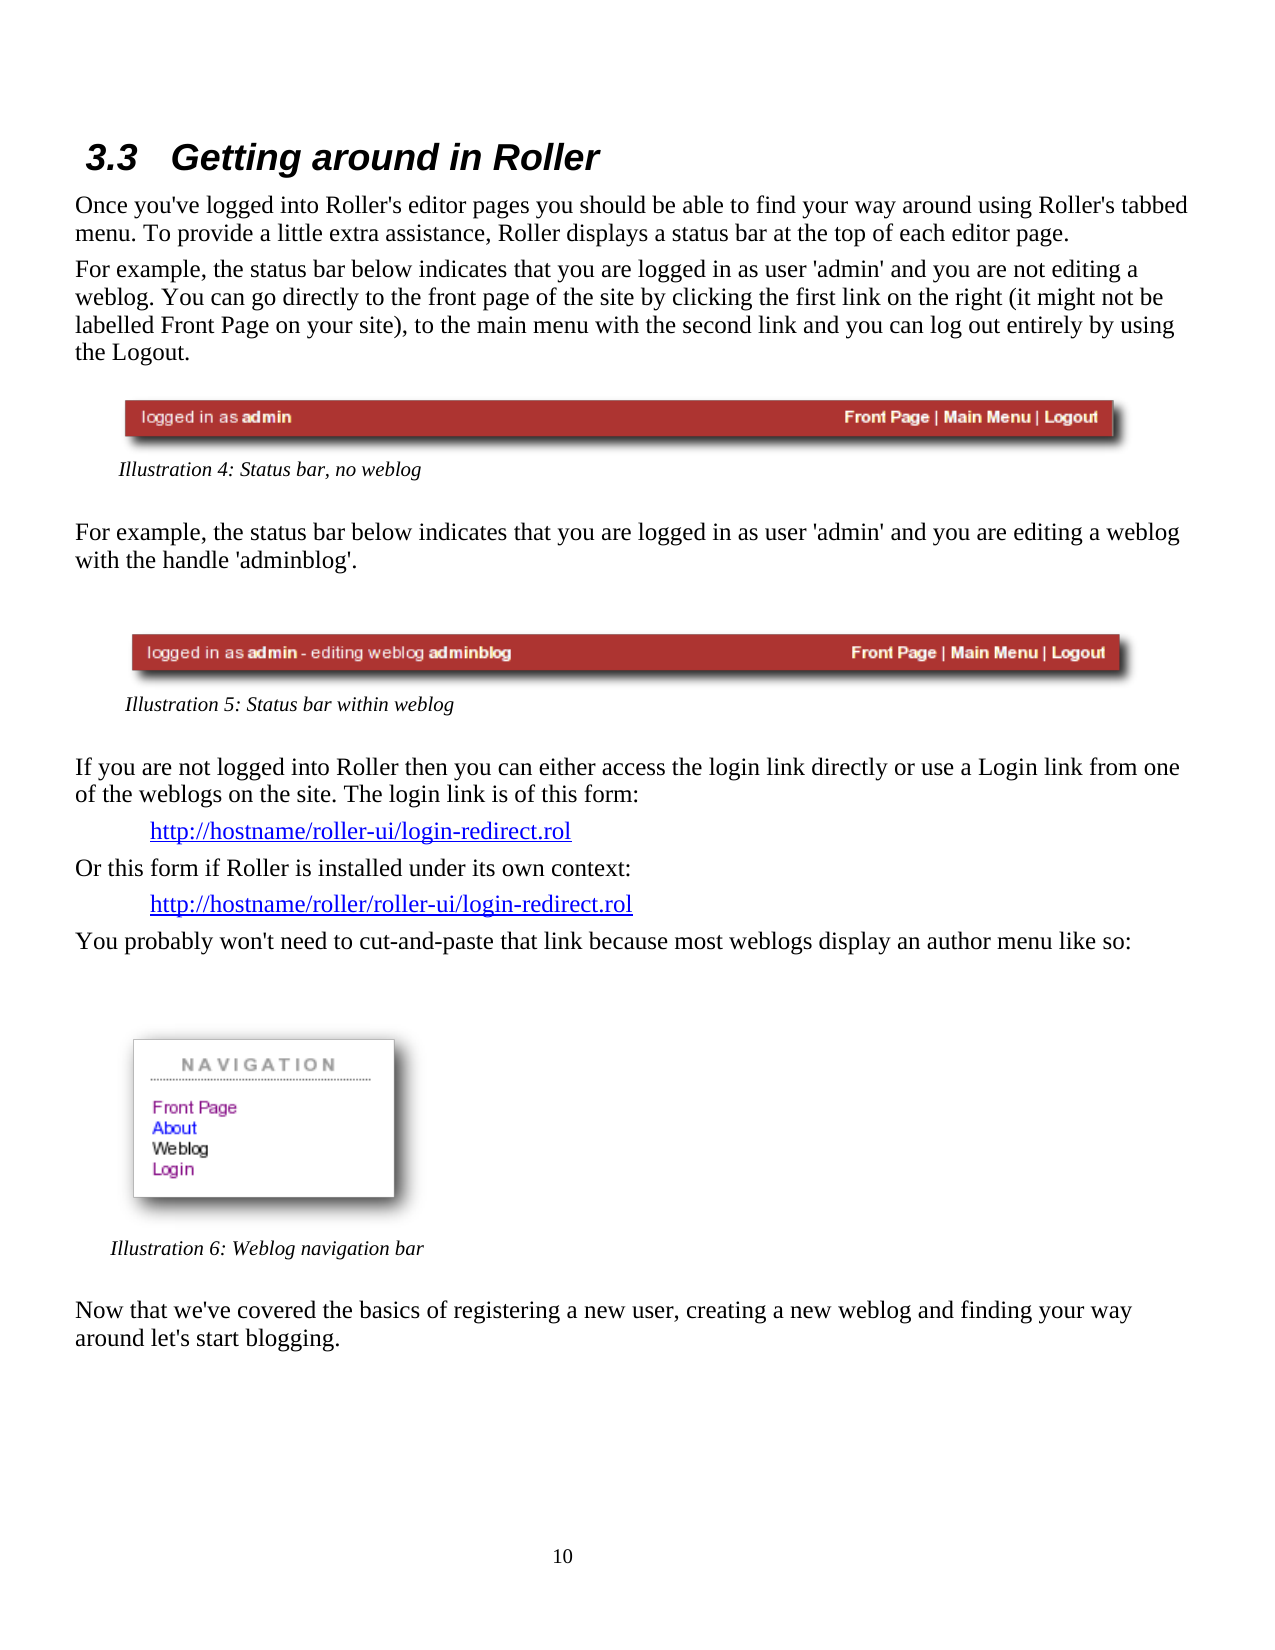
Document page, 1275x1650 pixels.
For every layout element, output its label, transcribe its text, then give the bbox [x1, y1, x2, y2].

text Now that we've covered the basics of registering a new user, creating a new weblog and finding your way around let's start blogging. [75, 1297, 1200, 1352]
text http://hostname/roller-ui/login-redirect.rol [75, 817, 1200, 845]
text Or this form if Roller is installed under its own context: [75, 854, 1200, 881]
picture [125, 627, 1142, 693]
picture [118, 393, 1135, 459]
text You probably won't need to cut-and-paste that link because most weblogs display an author menu like so: [75, 927, 1200, 955]
subtitle Getting around in Roller [75, 137, 1200, 178]
text For example, the status bar below indicates that you are logged in as user 'admin' and you are not editing a weblog. You can go directly to the front page of the site by clicking the first link on the right (it might not be labelled Front Page on your site), to the main menu with the second link and you can log out entirely by using the Logout. [75, 255, 1200, 366]
text http://hostname/roller/roller-ui/login-redirect.rol [75, 890, 1200, 918]
text Illustration 4: Status bar, no weblog [118, 459, 1135, 481]
text Once you've logged into Roller's editor pages you should be able to find your way around using Roller's tabbed menu. To provide a little extra assistance, Roller displays a status bar at the top of each editor page. [75, 191, 1200, 246]
text For example, the status bar below indicates that you are logged in as user 'admin' and you are editing a weblog with the handle 'adminblog'. [75, 518, 1200, 573]
text Illustration 5: Status bar within weblog [125, 693, 1142, 716]
text Illustration 6: Weblog navigation bar [110, 1237, 434, 1260]
text If you are not logged into Roller then you can either access the login link directly or use a Login link from one of the weblogs on the site. The login link is of this form: [75, 753, 1200, 808]
picture [110, 1016, 434, 1237]
